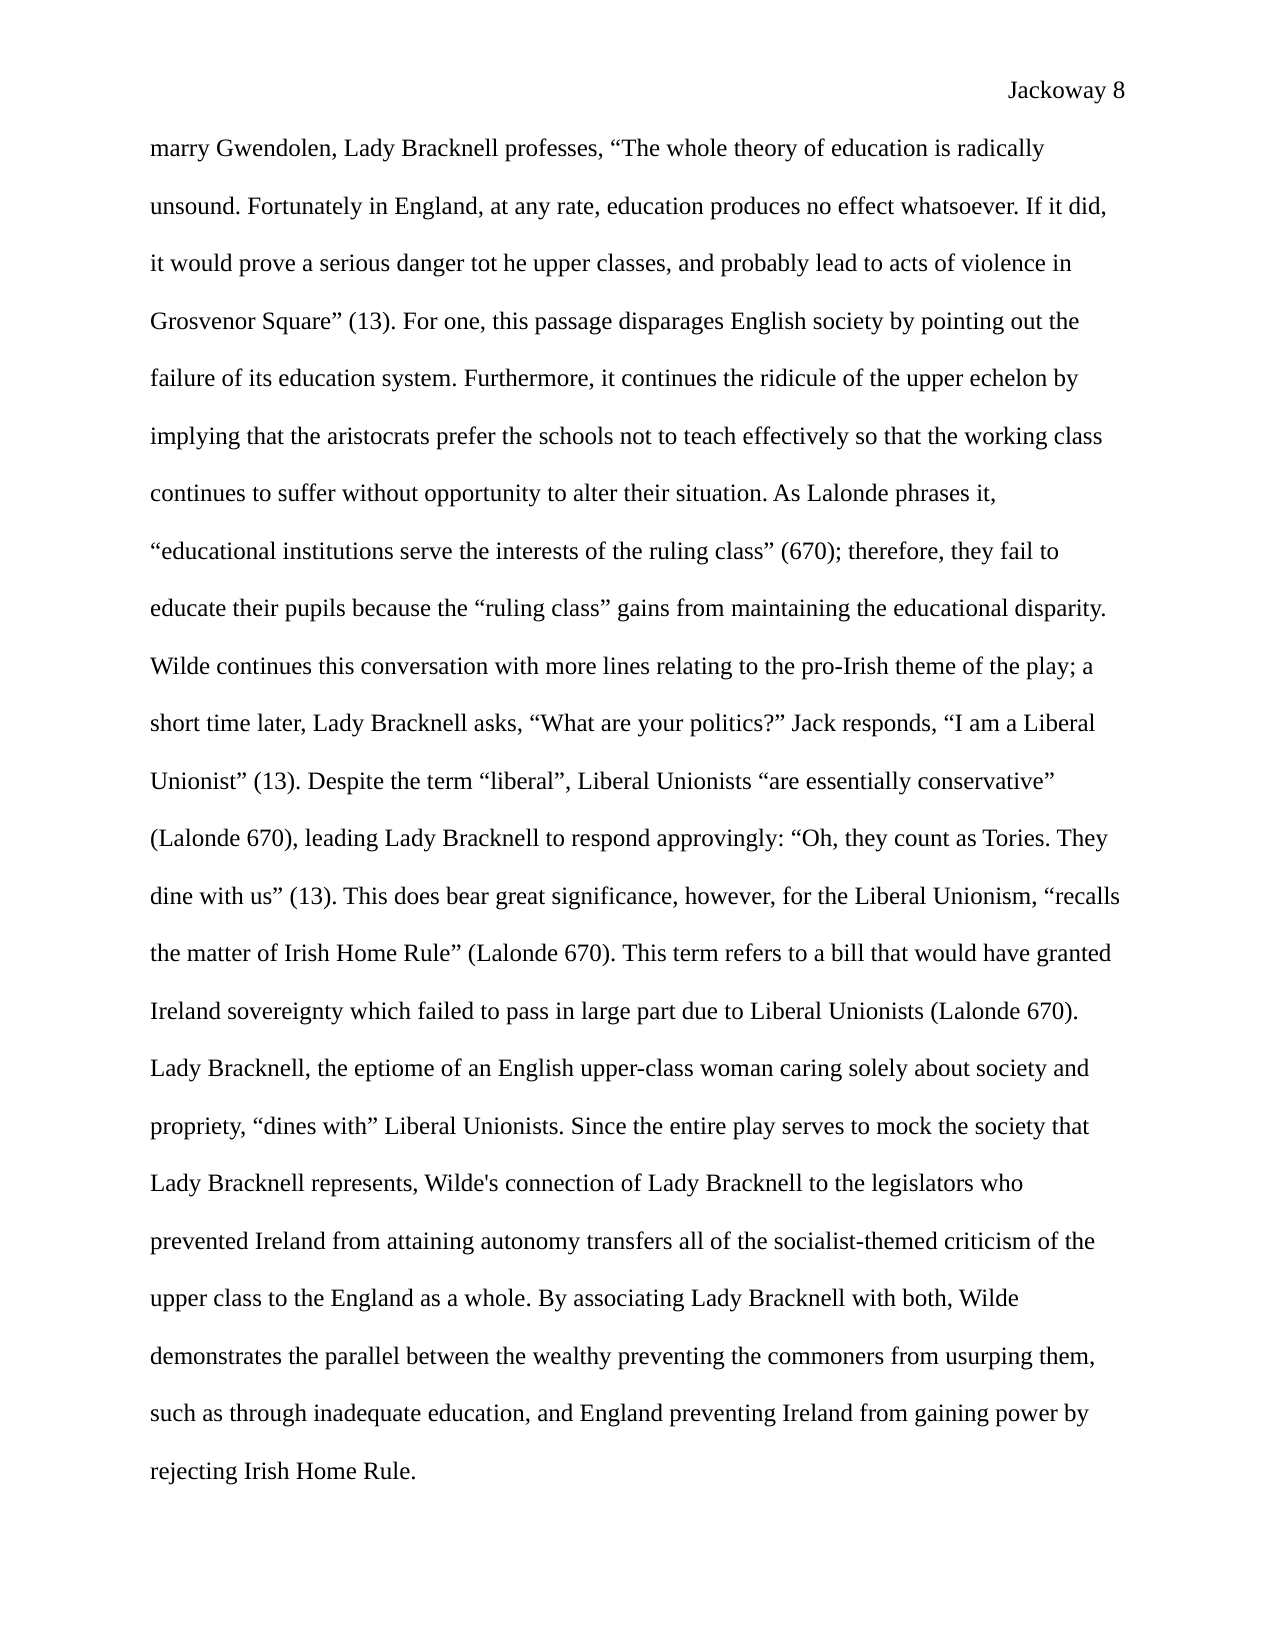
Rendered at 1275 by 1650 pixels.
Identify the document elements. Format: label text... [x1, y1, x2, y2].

text marry Gwendolen, Lady Bracknell professes, “The whole theory of education is radically unsound. Fortunately in England, at any rate, education produces no effect whatsoever. If it did, it would prove a serious danger tot he upper classes, and probably lead to acts of violence in Grosvenor Square” (13). For one, this passage disparages English society by pointing out the failure of its education system. Furthermore, it continues the ridicule of the upper echelon by implying that the aristocrats prefer the schools not to teach effectively so that the working class continues to suffer without opportunity to alter their situation. As Lalonde phrases it, “educational institutions serve the interests of the ruling class” (670); therefore, they fail to educate their pupils because the “ruling class” gains from maintaining the educational disparity. Wilde continues this conversation with more lines relating to the pro-Irish theme of the play; a short time later, Lady Bracknell asks, “What are your politics?” Jack responds, “I am a Liberal Unionist” (13). Despite the term “liberal”, Liberal Unionists “are essentially conservative” (Lalonde 670), leading Lady Bracknell to respond approvingly: “Oh, they count as Tories. They dine with us” (13). This does bear great significance, however, for the Liberal Unionism, “recalls the matter of Irish Home Rule” (Lalonde 670). This term refers to a bill that would have granted Ireland sovereignty which failed to pass in large part due to Liberal Unionists (Lalonde 670). Lady Bracknell, the eptiome of an English upper-class woman caring solely about society and propriety, “dines with” Liberal Unionists. Since the entire play serves to mock the society that Lady Bracknell represents, Wilde's connection of Lady Bracknell to the legislators who prevented Ireland from attaining autonomy transfers all of the socialist-themed criticism of the upper class to the England as a whole. By associating Lady Bracknell with both, Wilde demonstrates the parallel between the wealthy preventing the commoners from usurping them, such as through inadequate education, and England preventing Ireland from gaining power by rejecting Irish Home Rule. [150, 133, 1125, 1484]
